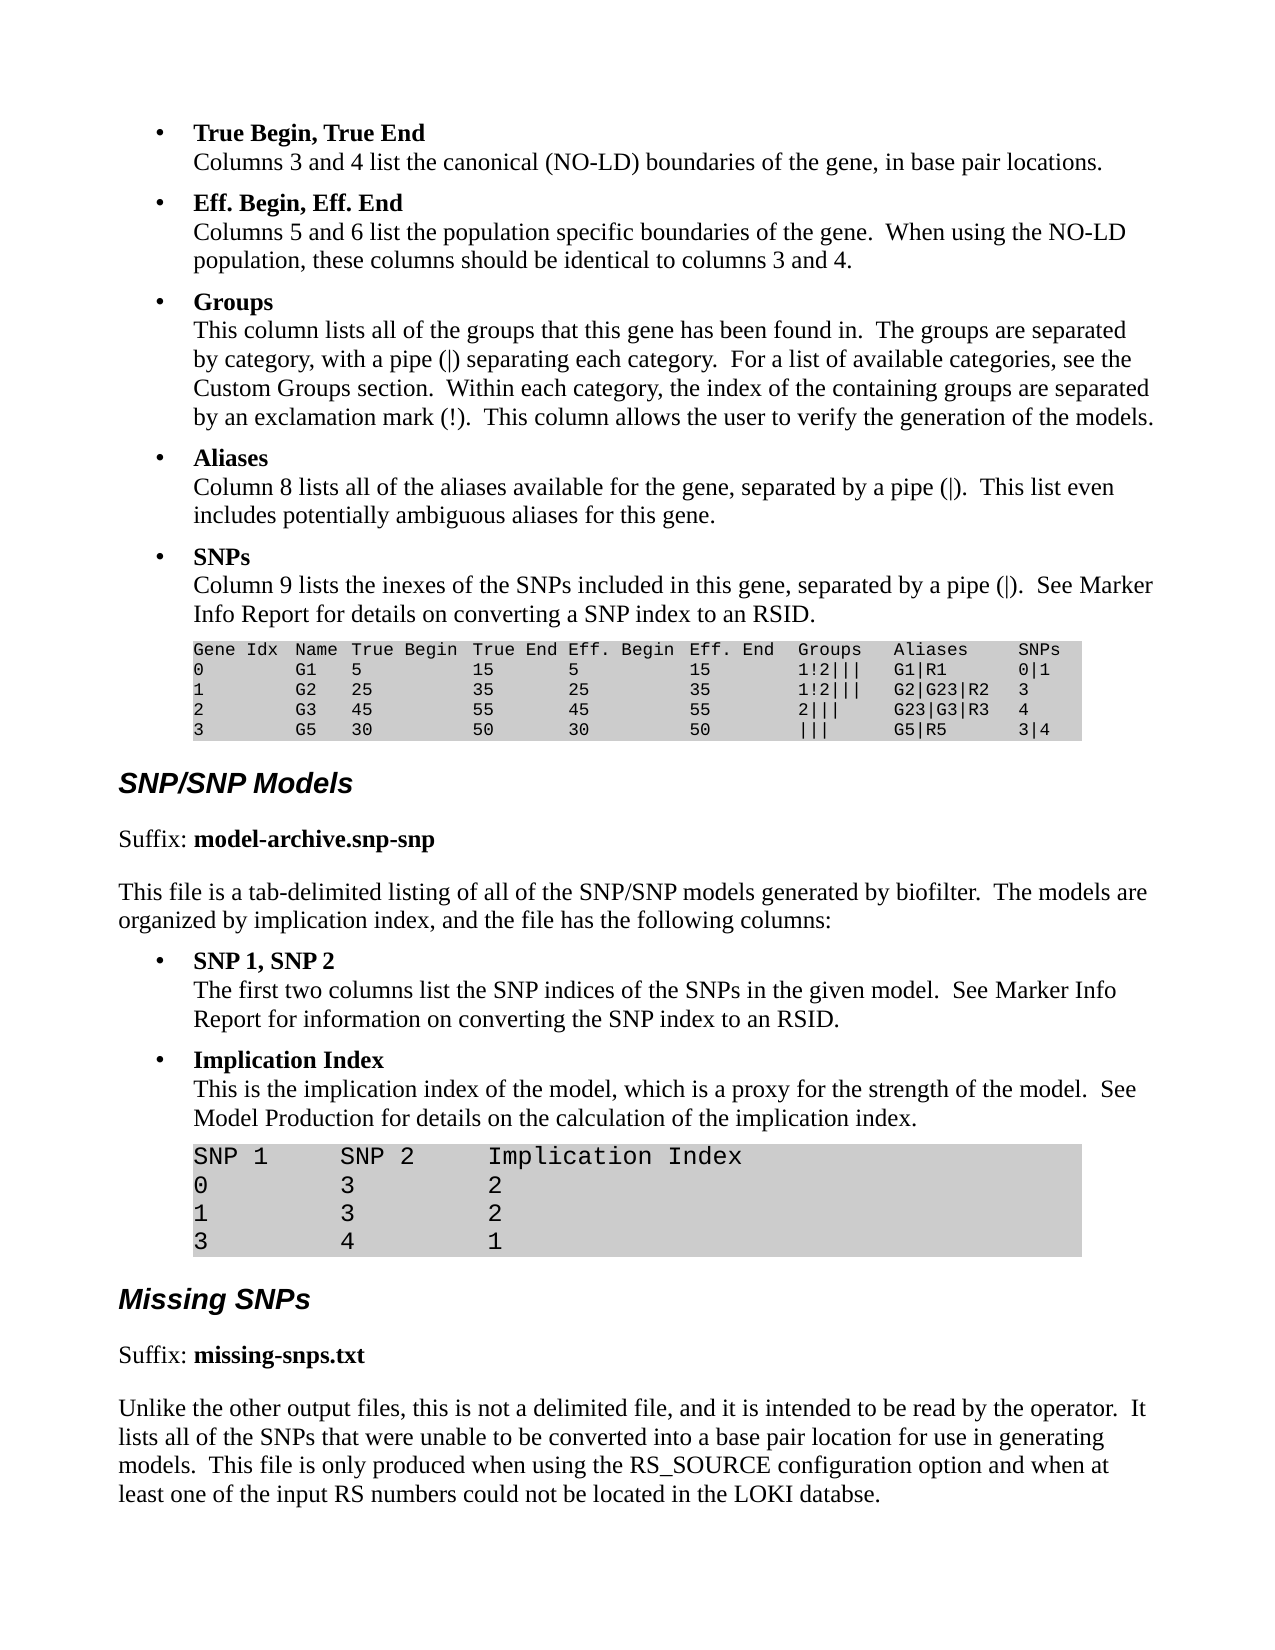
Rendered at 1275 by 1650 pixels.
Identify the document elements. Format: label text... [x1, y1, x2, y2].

subtitle Missing SNPs [118, 1282, 1157, 1316]
text 2 G3 45 55 45 55 2||| G23|G3|R3 4 [193, 701, 1082, 721]
text Gene Idx Name True Begin True End Eff. Begin Eff. End Groups Aliases SNPs [193, 641, 1082, 661]
text 1 G2 25 35 25 35 1!2||| G2|G23|R2 3 [193, 681, 1082, 701]
list SNP 1, SNP 2 The first two columns list the SNP indices of the SNPs in the given model. See Marker Info Report for information on converting the SNP index to an RSID. [156, 946, 1157, 1033]
text Suffix: missing-snps.txt [118, 1340, 1157, 1369]
list Groups This column lists all of the groups that this gene has been found in. The groups are separated by category, with a pipe (|) separating each category. For a list of available categories, see the Custom Groups section. Within each category, the index of the containing groups are separated by an exclamation mark (!). This column allows the user to verify the generation of the models. [156, 287, 1157, 431]
text SNP 1 SNP 2 Implication Index [193, 1144, 1082, 1172]
text 0 G1 5 15 5 15 1!2||| G1|R1 0|1 [193, 661, 1082, 681]
text Suffix: model-archive.snp-snp [118, 824, 1157, 853]
list Aliases Column 8 lists all of the aliases available for the gene, separated by a pipe (|). This list even includes potentially ambiguous aliases for this gene. [156, 443, 1157, 529]
text 3 G5 30 50 30 50 ||| G5|R5 3|4 [193, 721, 1082, 741]
list True Begin, True End Columns 3 and 4 list the canonical (NO-LD) boundaries of the gene, in base pair locations. [156, 118, 1157, 176]
text 0 3 2 [193, 1172, 1082, 1201]
list Eff. Begin, Eff. End Columns 5 and 6 list the population specific boundaries of the gene. When using the NO-LD population, these columns should be identical to columns 3 and 4. [156, 188, 1157, 274]
text 3 4 1 [193, 1229, 1082, 1257]
list Implication Index This is the implication index of the model, which is a proxy for the strength of the model. See Model Production for details on the calculation of the implication index. [156, 1045, 1157, 1131]
list SNPs Column 9 lists the inexes of the SNPs included in this gene, separated by a pipe (|). See Marker Info Report for details on converting a SNP index to an RSID. [156, 542, 1157, 628]
text This file is a tab-delimited listing of all of the SNP/SNP models generated by biofilter. The models are organized by implication index, and the file has the following columns: [118, 877, 1157, 934]
text Unlike the other output files, this is not a delimited file, and it is intended to be read by the operator. It lists all of the SNPs that were unable to be converted into a base pair location for use in generating models. This file is only produced when using the RS_SOURCE configuration option and when at least one of the input RS numbers could not be located in the LOKI databse. [118, 1393, 1157, 1508]
text 1 3 2 [193, 1201, 1082, 1229]
subtitle SNP/SNP Models [118, 766, 1157, 800]
